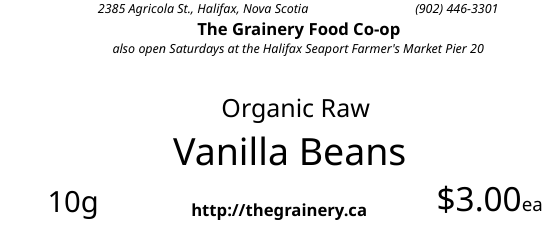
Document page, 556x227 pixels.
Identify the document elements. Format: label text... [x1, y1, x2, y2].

table_cell $3.00ea [415, 176, 550, 221]
table_header 2385 Agricola St., Halifax, Nova Scotia (902) 446-3301 The Grainery Food Co-op also open Saturdays at the Halifax Seaport Farmer's Market Pier 20 [47, 0, 550, 57]
table_cell 10g [47, 176, 142, 221]
table_cell Organic Raw Vanilla Beans [47, 57, 550, 176]
table_cell http://thegrainery.ca [143, 176, 415, 221]
